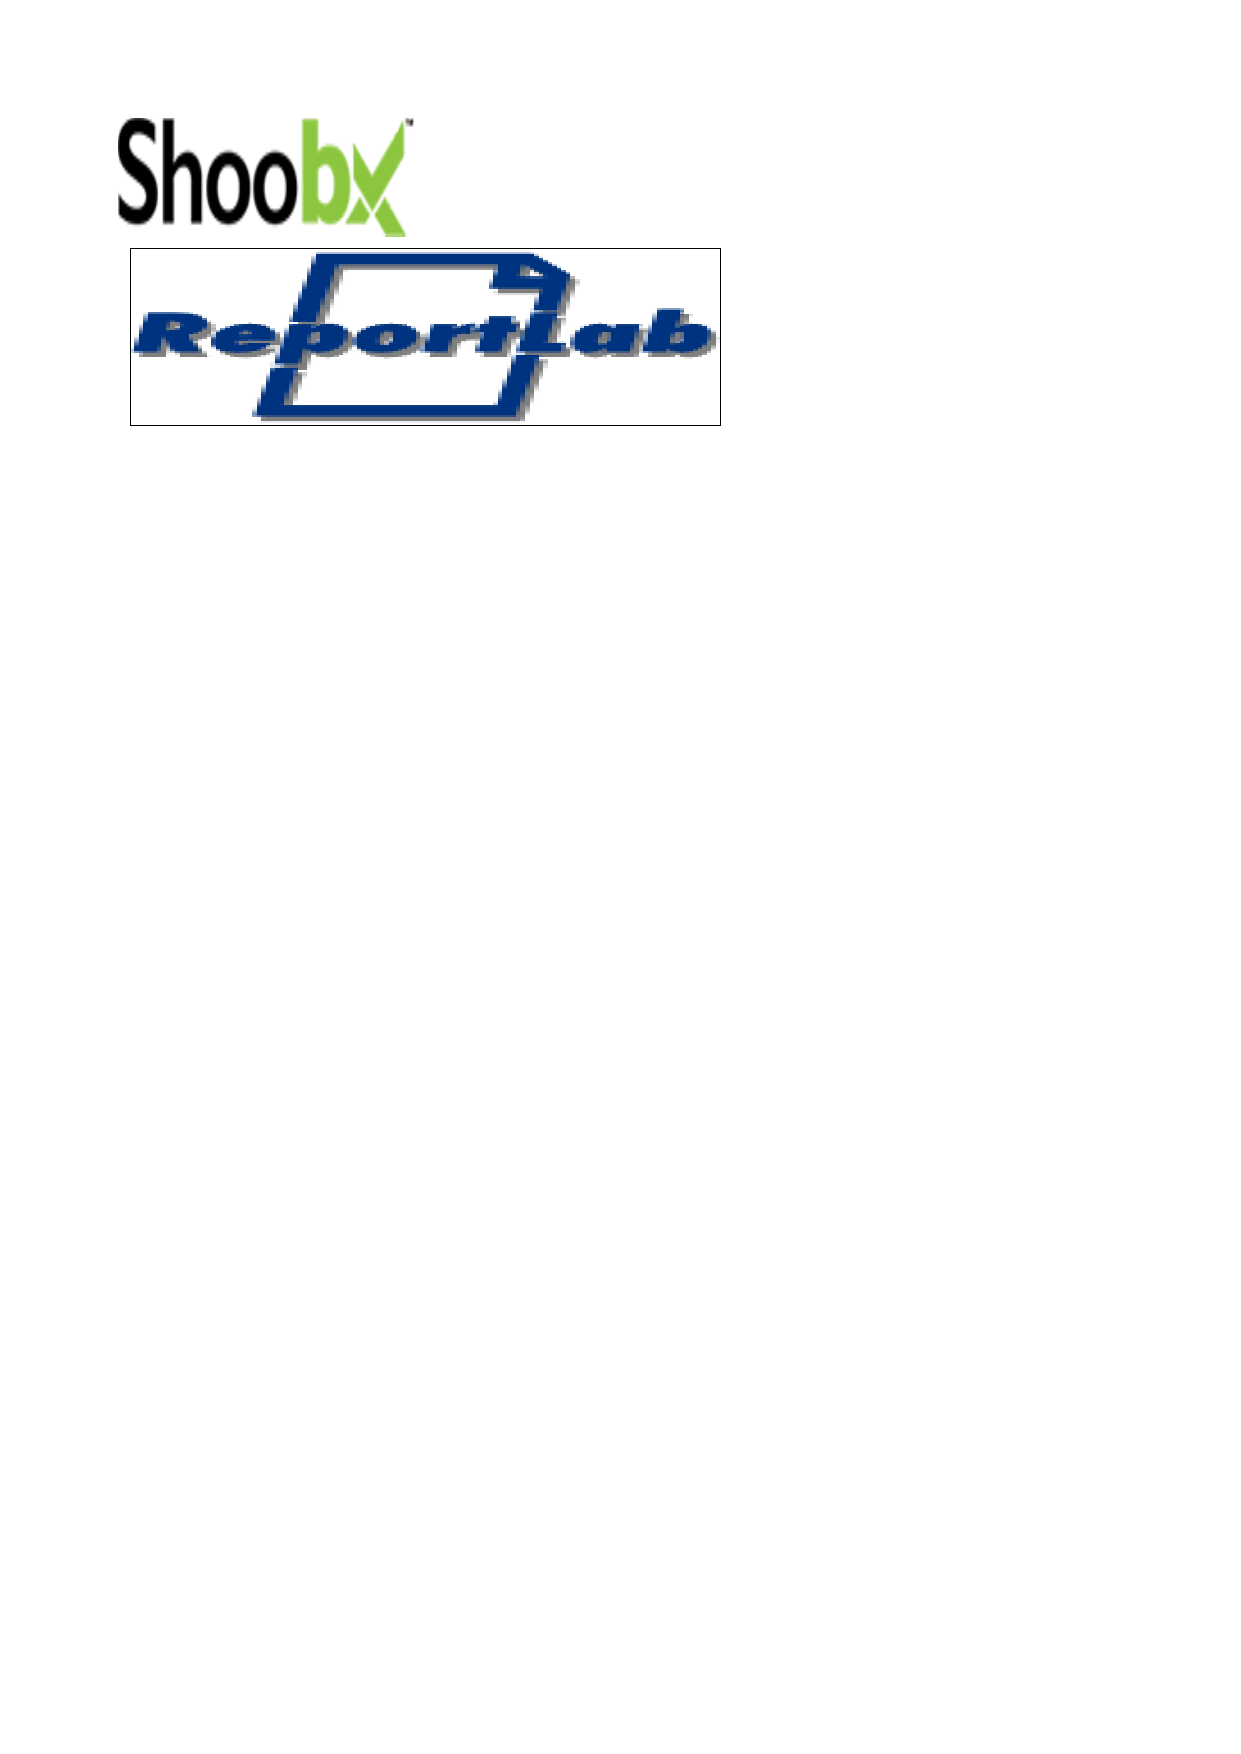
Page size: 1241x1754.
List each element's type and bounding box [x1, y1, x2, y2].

table_header [118, 236, 1122, 472]
